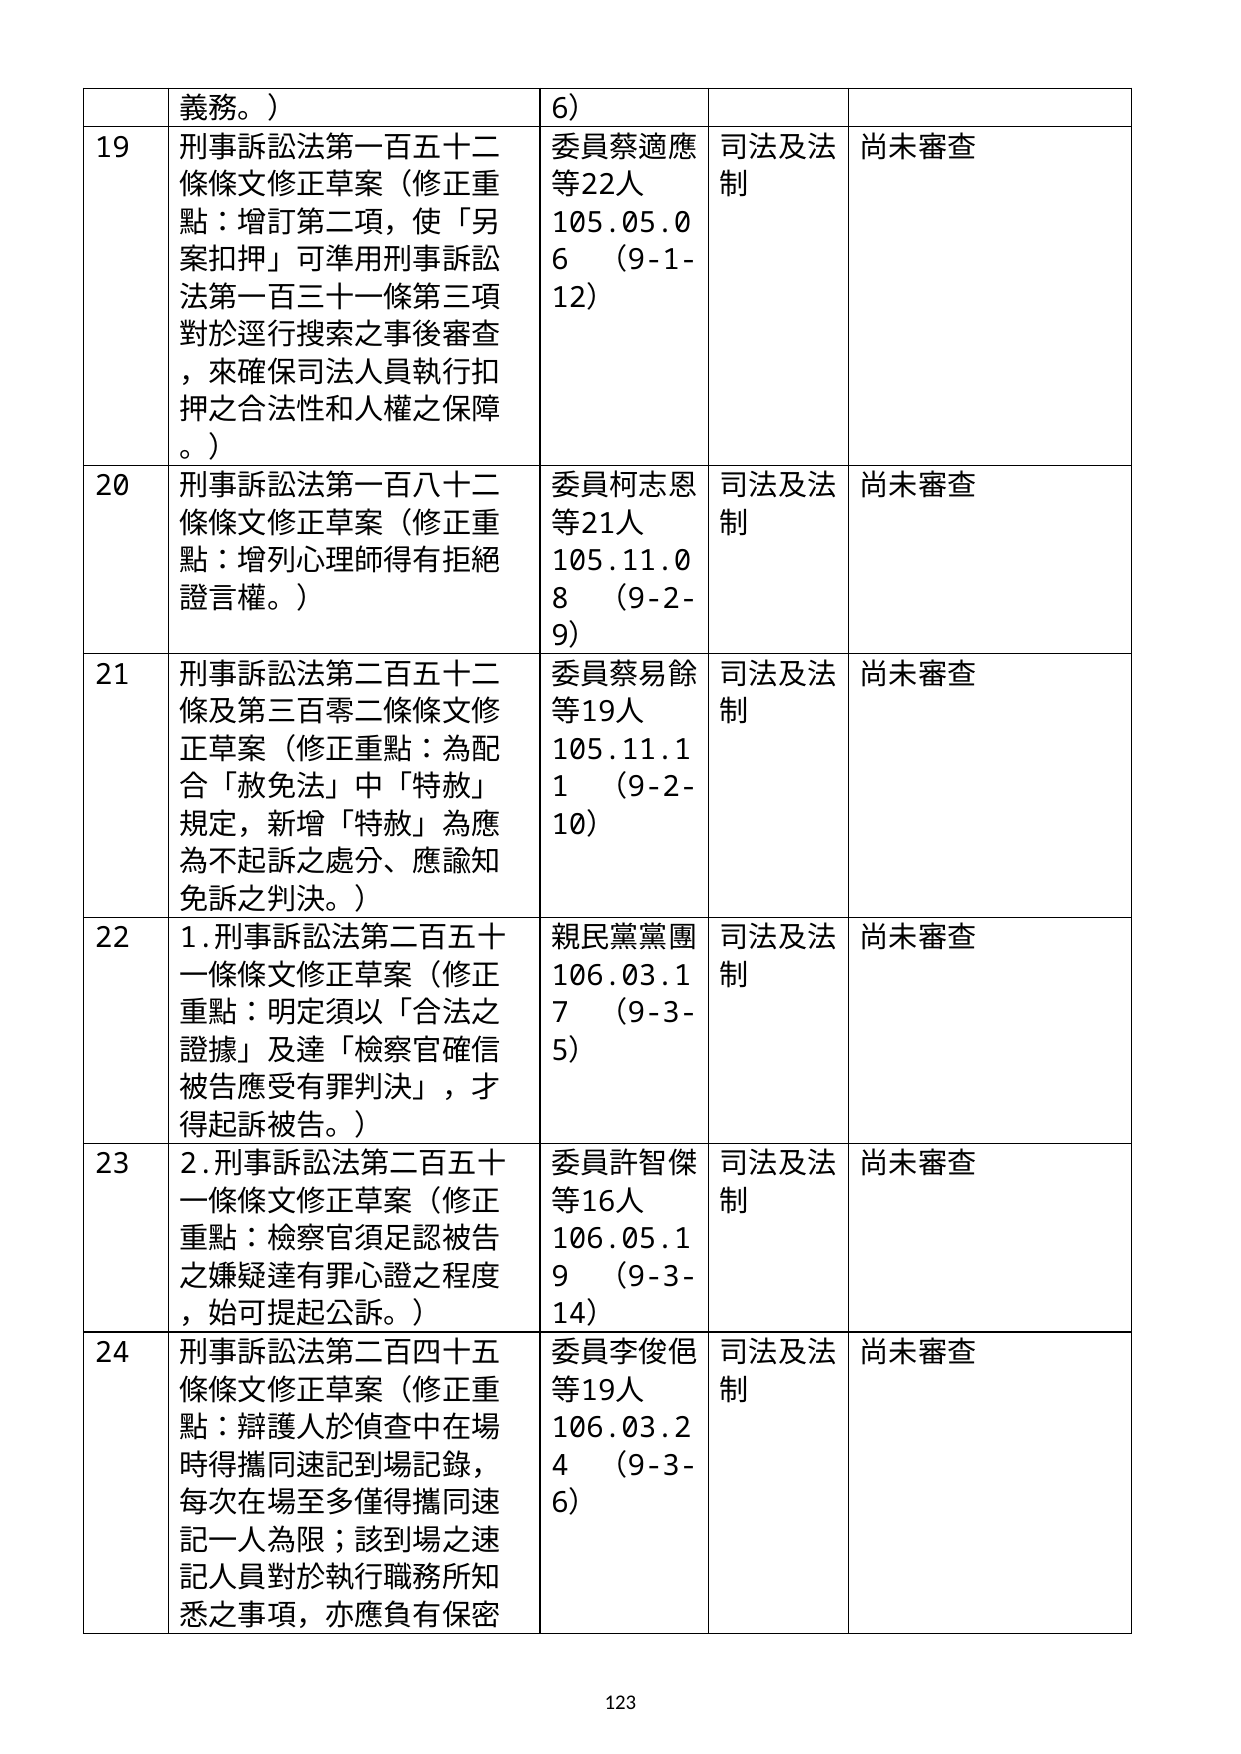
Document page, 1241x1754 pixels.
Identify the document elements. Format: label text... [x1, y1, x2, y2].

table_cell 司法及法制 [709, 654, 848, 917]
table_cell 6） [541, 89, 708, 126]
table_cell [709, 89, 848, 126]
table_cell 刑事訴訟法第一百八十二條條文修正草案（修正重點：增列心理師得有拒絕證言權。） [169, 466, 539, 653]
table_cell [849, 89, 1131, 126]
table_cell 2.刑事訴訟法第二百五十一條條文修正草案（修正重點：檢察官須足認被告之嫌疑達有罪心證之程度，始可提起公訴。） [169, 1144, 539, 1331]
table_cell 21 [84, 654, 168, 917]
table_cell 尚未審查 [849, 654, 1131, 917]
table_cell 尚未審查 [849, 127, 1131, 465]
table_cell 司法及法制 [709, 1333, 848, 1632]
table_cell 22 [84, 918, 168, 1143]
table_cell 24 [84, 1333, 168, 1632]
table_cell 20 [84, 466, 168, 653]
table_cell 親民黨黨團 106.03.17 （9-3-5） [541, 918, 708, 1143]
table_cell 1.刑事訴訟法第二百五十一條條文修正草案（修正重點：明定須以「合法之證據」及達「檢察官確信被告應受有罪判決」，才得起訴被告。） [169, 918, 539, 1143]
table_cell 尚未審查 [849, 1144, 1131, 1331]
table_cell 司法及法制 [709, 466, 848, 653]
table_cell 尚未審查 [849, 1333, 1131, 1632]
table_cell 19 [84, 127, 168, 465]
table_cell 司法及法制 [709, 127, 848, 465]
table_cell 刑事訴訟法第一百五十二條條文修正草案（修正重點：增訂第二項，使「另案扣押」可準用刑事訴訟法第一百三十一條第三項對於逕行搜索之事後審查，來確保司法人員執行扣押之合法性和人權之保障。） [169, 127, 539, 465]
table_cell 刑事訴訟法第二百五十二條及第三百零二條條文修正草案（修正重點：為配合「赦免法」中「特赦」規定，新增「特赦」為應為不起訴之處分、應諭知免訴之判決。） [169, 654, 539, 917]
table_cell 委員蔡適應等22人 105.05.06 （9-1-12） [541, 127, 708, 465]
table_cell 23 [84, 1144, 168, 1331]
table_cell 義務。） [169, 89, 539, 126]
table_cell 司法及法制 [709, 918, 848, 1143]
table_cell 委員李俊俋等19人 106.03.24 （9-3-6） [541, 1333, 708, 1632]
table_cell 刑事訴訟法第二百四十五條條文修正草案（修正重點：辯護人於偵查中在場時得攜同速記到場記錄，每次在場至多僅得攜同速記一人為限；該到場之速記人員對於執行職務所知悉之事項，亦應負有保密 [169, 1333, 539, 1632]
table_cell 尚未審查 [849, 918, 1131, 1143]
table_cell 委員柯志恩等21人 105.11.08 （9-2-9） [541, 466, 708, 653]
table_cell 委員蔡易餘等19人 105.11.11 （9-2-10） [541, 654, 708, 917]
table_cell 尚未審查 [849, 466, 1131, 653]
table_cell [84, 89, 168, 126]
table_cell 委員許智傑等16人 106.05.19 （9-3-14） [541, 1144, 708, 1331]
table_cell 司法及法制 [709, 1144, 848, 1331]
